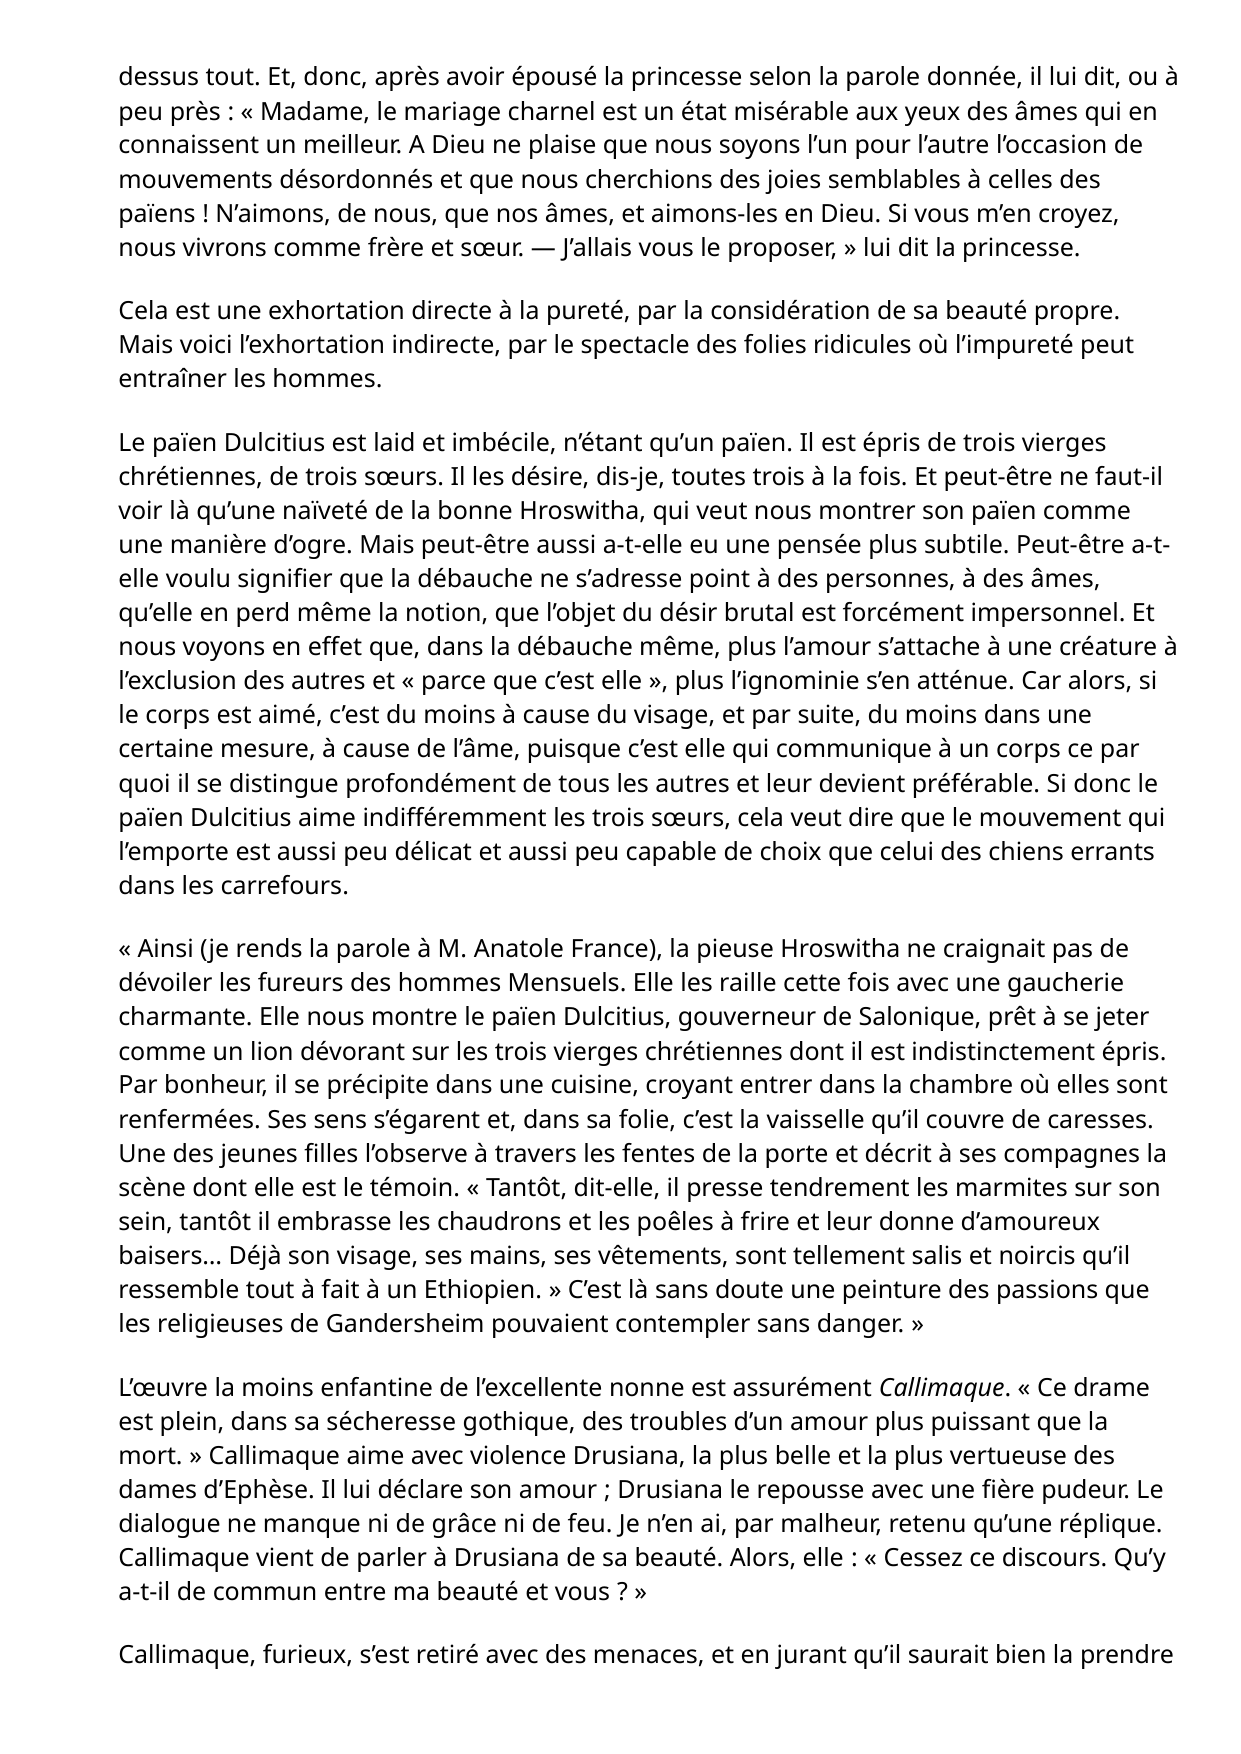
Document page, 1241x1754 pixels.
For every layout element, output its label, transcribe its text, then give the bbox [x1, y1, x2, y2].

text « Ainsi (je rends la parole à M. Anatole France), la pieuse Hroswitha ne craignait pas de dévoiler les fureurs des hommes Mensuels. Elle les raille cette fois avec une gaucherie charmante. Elle nous montre le païen Dulcitius, gouverneur de Salonique, prêt à se jeter comme un lion dévorant sur les trois vierges chrétiennes dont il est indistinctement épris. Par bonheur, il se précipite dans une cuisine, croyant entrer dans la chambre où elles sont renfermées. Ses sens s’égarent et, dans sa folie, c’est la vaisselle qu’il couvre de caresses. Une des jeunes filles l’observe à travers les fentes de la porte et décrit à ses compagnes la scène dont elle est le témoin. « Tantôt, dit-elle, il presse tendrement les marmites sur son sein, tantôt il embrasse les chaudrons et les poêles à frire et leur donne d’amoureux baisers… Déjà son visage, ses mains, ses vêtements, sont tellement salis et noircis qu’il ressemble tout à fait à un Ethiopien. » C’est là sans doute une peinture des passions que les religieuses de Gandersheim pouvaient contempler sans danger. » [118, 931, 1181, 1340]
text Cela est une exhortation directe à la pureté, par la considération de sa beauté propre. Mais voici l’exhortation indirecte, par le spectacle des folies ridicules où l’impureté peut entraîner les hommes. [118, 293, 1181, 395]
text Callimaque, furieux, s’est retiré avec des menaces, et en jurant qu’il saurait bien la prendre [118, 1637, 1181, 1671]
text dessus tout. Et, donc, après avoir épousé la princesse selon la parole donnée, il lui dit, ou à peu près : « Madame, le mariage charnel est un état misérable aux yeux des âmes qui en connaissent un meilleur. A Dieu ne plaise que nous soyons l’un pour l’autre l’occasion de mouvements désordonnés et que nous cherchions des joies semblables à celles des païens ! N’aimons, de nous, que nos âmes, et aimons-les en Dieu. Si vous m’en croyez, nous vivrons comme frère et sœur. — J’allais vous le proposer, » lui dit la princesse. [118, 59, 1181, 263]
text Le païen Dulcitius est laid et imbécile, n’étant qu’un païen. Il est épris de trois vierges chrétiennes, de trois sœurs. Il les désire, dis-je, toutes trois à la fois. Et peut-être ne faut-il voir là qu’une naïveté de la bonne Hroswitha, qui veut nous montrer son païen comme une manière d’ogre. Mais peut-être aussi a-t-elle eu une pensée plus subtile. Peut-être a-t-elle voulu signifier que la débauche ne s’adresse point à des personnes, à des âmes, qu’elle en perd même la notion, que l’objet du désir brutal est forcément impersonnel. Et nous voyons en effet que, dans la débauche même, plus l’amour s’attache à une créature à l’exclusion des autres et « parce que c’est elle », plus l’ignominie s’en atténue. Car alors, si le corps est aimé, c’est du moins à cause du visage, et par suite, du moins dans une certaine mesure, à cause de l’âme, puisque c’est elle qui communique à un corps ce par quoi il se distingue profondément de tous les autres et leur devient préférable. Si donc le païen Dulcitius aime indifféremment les trois sœurs, cela veut dire que le mouvement qui l’emporte est aussi peu délicat et aussi peu capable de choix que celui des chiens errants dans les carrefours. [118, 424, 1181, 901]
text L’œuvre la moins enfantine de l’excellente nonne est assurément Callimaque. « Ce drame est plein, dans sa sécheresse gothique, des troubles d’un amour plus puissant que la mort. » Callimaque aime avec violence Drusiana, la plus belle et la plus vertueuse des dames d’Ephèse. Il lui déclare son amour ; Drusiana le repousse avec une fière pudeur. Le dialogue ne manque ni de grâce ni de feu. Je n’en ai, par malheur, retenu qu’une réplique. Callimaque vient de parler à Drusiana de sa beauté. Alors, elle : « Cessez ce discours. Qu’y a-t-il de commun entre ma beauté et vous ? » [118, 1369, 1181, 1608]
